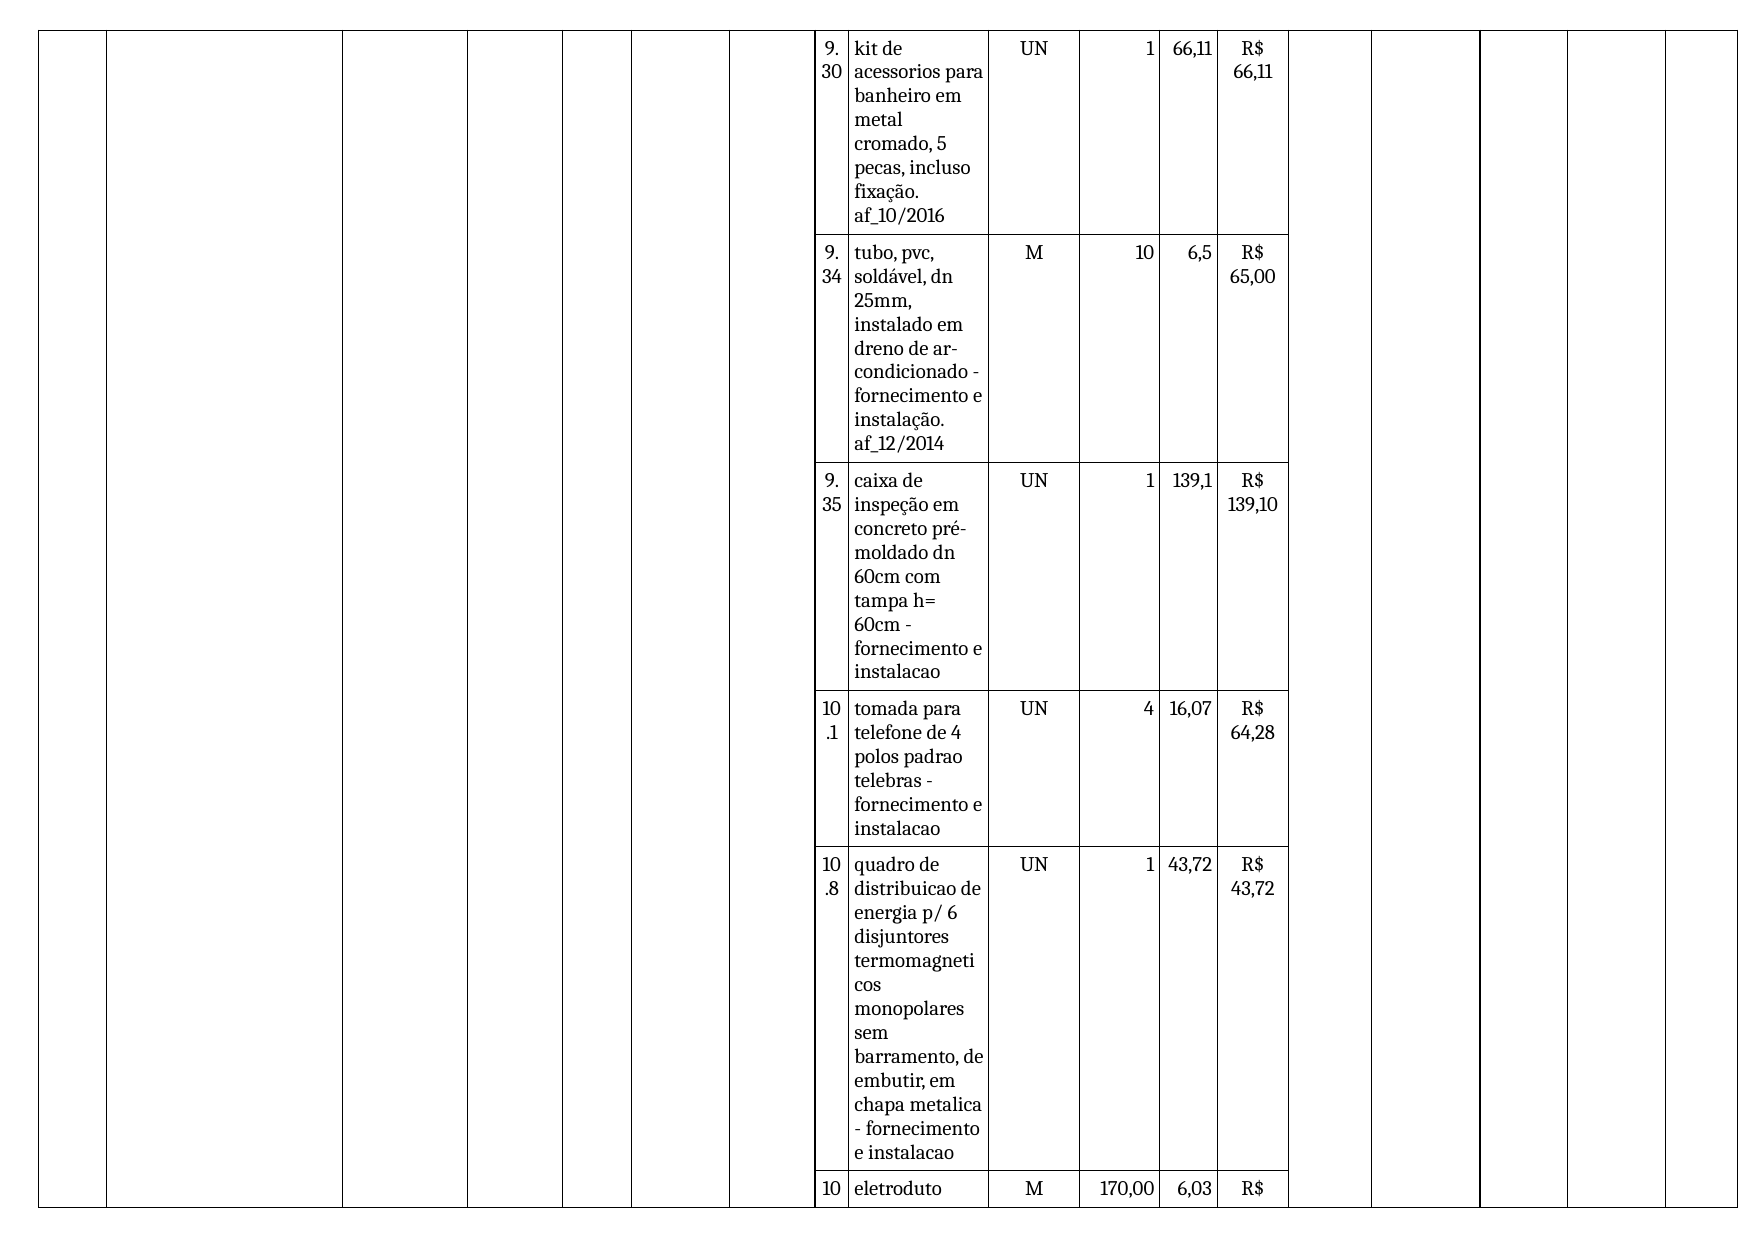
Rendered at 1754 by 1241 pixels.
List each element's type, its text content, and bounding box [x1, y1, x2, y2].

table_cell M [989, 235, 1079, 462]
table_cell [730, 31, 814, 1207]
table_cell 139,1 [1160, 463, 1217, 690]
table_cell [107, 31, 342, 1207]
table_cell 9.34 [816, 235, 848, 462]
table_cell [343, 31, 467, 1207]
table_cell R$ 66,11 [1218, 31, 1288, 234]
table_cell 1 [1080, 31, 1159, 234]
table_cell R$ 43,72 [1218, 847, 1288, 1170]
table_cell eletroduto [849, 1171, 988, 1207]
table_cell 1 [1080, 847, 1159, 1170]
table_cell 6,5 [1160, 235, 1217, 462]
table_cell [468, 31, 562, 1207]
table_cell 9.35 [816, 463, 848, 690]
table_cell [1568, 31, 1665, 1207]
table_cell 6,03 [1160, 1171, 1217, 1207]
table_cell 10 [1080, 235, 1159, 462]
table_cell 9.30 [816, 31, 848, 234]
table_cell 66,11 [1160, 31, 1217, 234]
table_cell [1289, 31, 1371, 1207]
table_cell 170,00 [1080, 1171, 1159, 1207]
table_cell R$ 65,00 [1218, 235, 1288, 462]
table_cell UN [989, 691, 1079, 846]
table_cell R$ [1218, 1171, 1288, 1207]
table_cell 1 [1080, 463, 1159, 690]
table_cell tomada para telefone de 4 polos padrao telebras - fornecimento e instalacao [849, 691, 988, 846]
table_cell 10.1 [816, 691, 848, 846]
table_cell 43,72 [1160, 847, 1217, 1170]
table_cell R$ 139,10 [1218, 463, 1288, 690]
table_cell [1372, 31, 1479, 1207]
table_cell UN [989, 31, 1079, 234]
table_cell caixa de inspeção em concreto pré-moldado dn 60cm com tampa h= 60cm - fornecimento e instalacao [849, 463, 988, 690]
table_cell [632, 31, 729, 1207]
table_cell UN [989, 463, 1079, 690]
table_cell UN [989, 847, 1079, 1170]
table_cell [1666, 31, 1737, 1207]
table_cell 16,07 [1160, 691, 1217, 846]
table_cell 10.8 [816, 847, 848, 1170]
table_cell kit de acessorios para banheiro em metal cromado, 5 pecas, incluso fixação. af_10/2016 [849, 31, 988, 234]
table_cell quadro de distribuicao de energia p/ 6 disjuntores termomagneticos monopolares sem barramento, de embutir, em chapa metalica - fornecimento e instalacao [849, 847, 988, 1170]
table_cell 4 [1080, 691, 1159, 846]
table_cell 10 [816, 1171, 848, 1207]
table_cell tubo, pvc, soldável, dn 25mm, instalado em dreno de ar-condicionado - fornecimento e instalação. af_12/2014 [849, 235, 988, 462]
table_cell R$ 64,28 [1218, 691, 1288, 846]
table_cell [39, 31, 106, 1207]
table_cell [1481, 31, 1567, 1207]
table_cell M [989, 1171, 1079, 1207]
table_cell [563, 31, 631, 1207]
